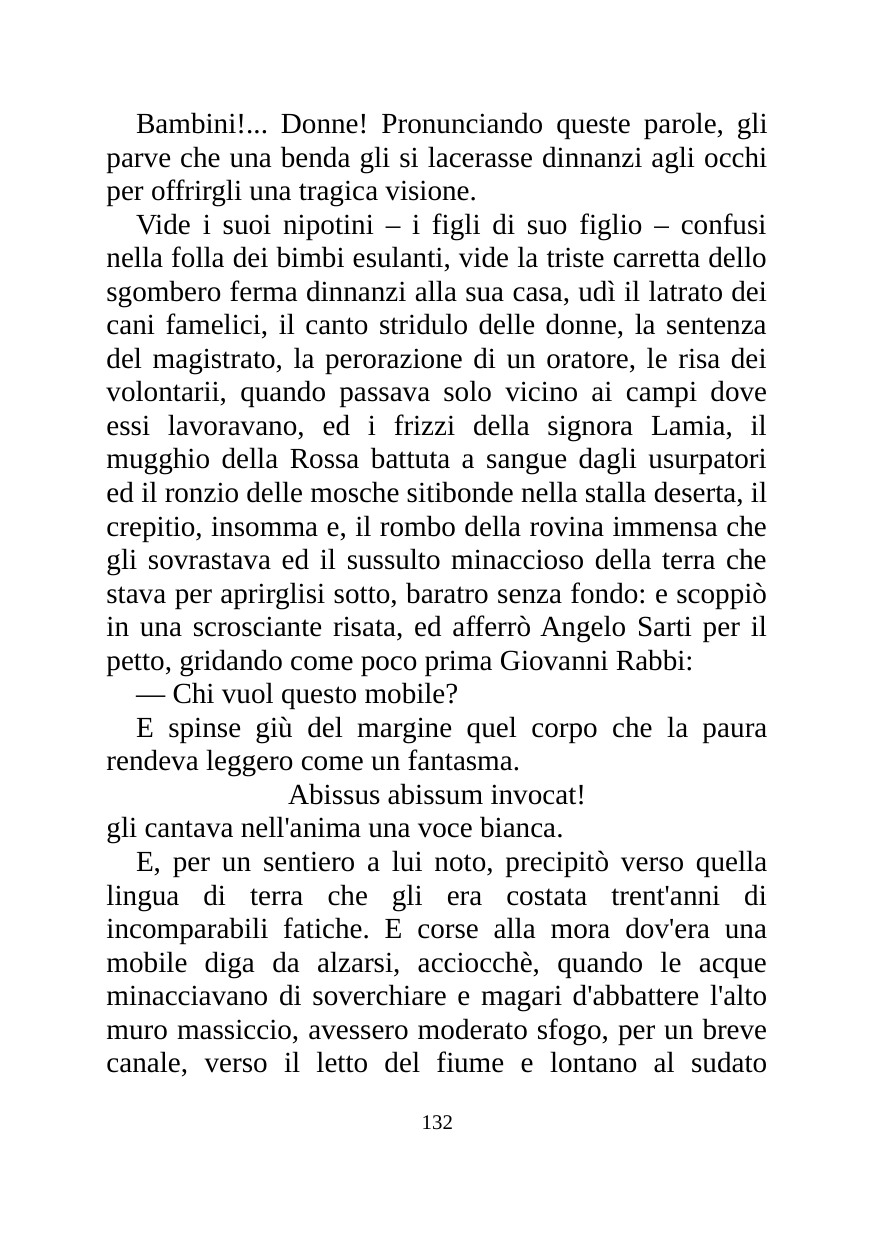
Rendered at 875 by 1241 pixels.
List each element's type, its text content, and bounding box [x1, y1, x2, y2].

text Abissus abissum invocat! [106, 777, 768, 811]
text Bambini!... Donne! Pronunciando queste parole, gli parve che una benda gli si lacerasse dinnanzi agli occhi per offrirgli una tragica visione. [106, 106, 768, 207]
text E, per un sentiero a lui noto, precipitò verso quella lingua di terra che gli era costata trent'anni di incomparabili fatiche. E corse alla mora dov'era una mobile diga da alzarsi, acciocchè, quando le acque minacciavano di soverchiare e magari d'abbattere l'alto muro massiccio, avessero moderato sfogo, per un breve canale, verso il letto del fiume e lontano al sudato [106, 844, 768, 1079]
text E spinse giù del margine quel corpo che la paura rendeva leggero come un fantasma. [106, 710, 768, 777]
text — Chi vuol questo mobile? [106, 676, 768, 710]
text gli cantava nell'anima una voce bianca. [106, 811, 768, 844]
text Vide i suoi nipotini – i figli di suo figlio – confusi nella folla dei bimbi esulanti, vide la triste carretta dello sgombero ferma dinnanzi alla sua casa, udì il latrato dei cani famelici, il canto stridulo delle donne, la sentenza del magistrato, la perorazione di un oratore, le risa dei volontarii, quando passava solo vicino ai campi dove essi lavoravano, ed i frizzi della signora Lamia, il mugghio della Rossa battuta a sangue dagli usurpatori ed il ronzio delle mosche sitibonde nella stalla deserta, il crepitio, insomma e, il rombo della rovina immensa che gli sovrastava ed il sussulto minaccioso della terra che stava per aprirglisi sotto, baratro senza fondo: e scoppiò in una scrosciante risata, ed afferrò Angelo Sarti per il petto, gridando come poco prima Giovanni Rabbi: [106, 207, 768, 676]
